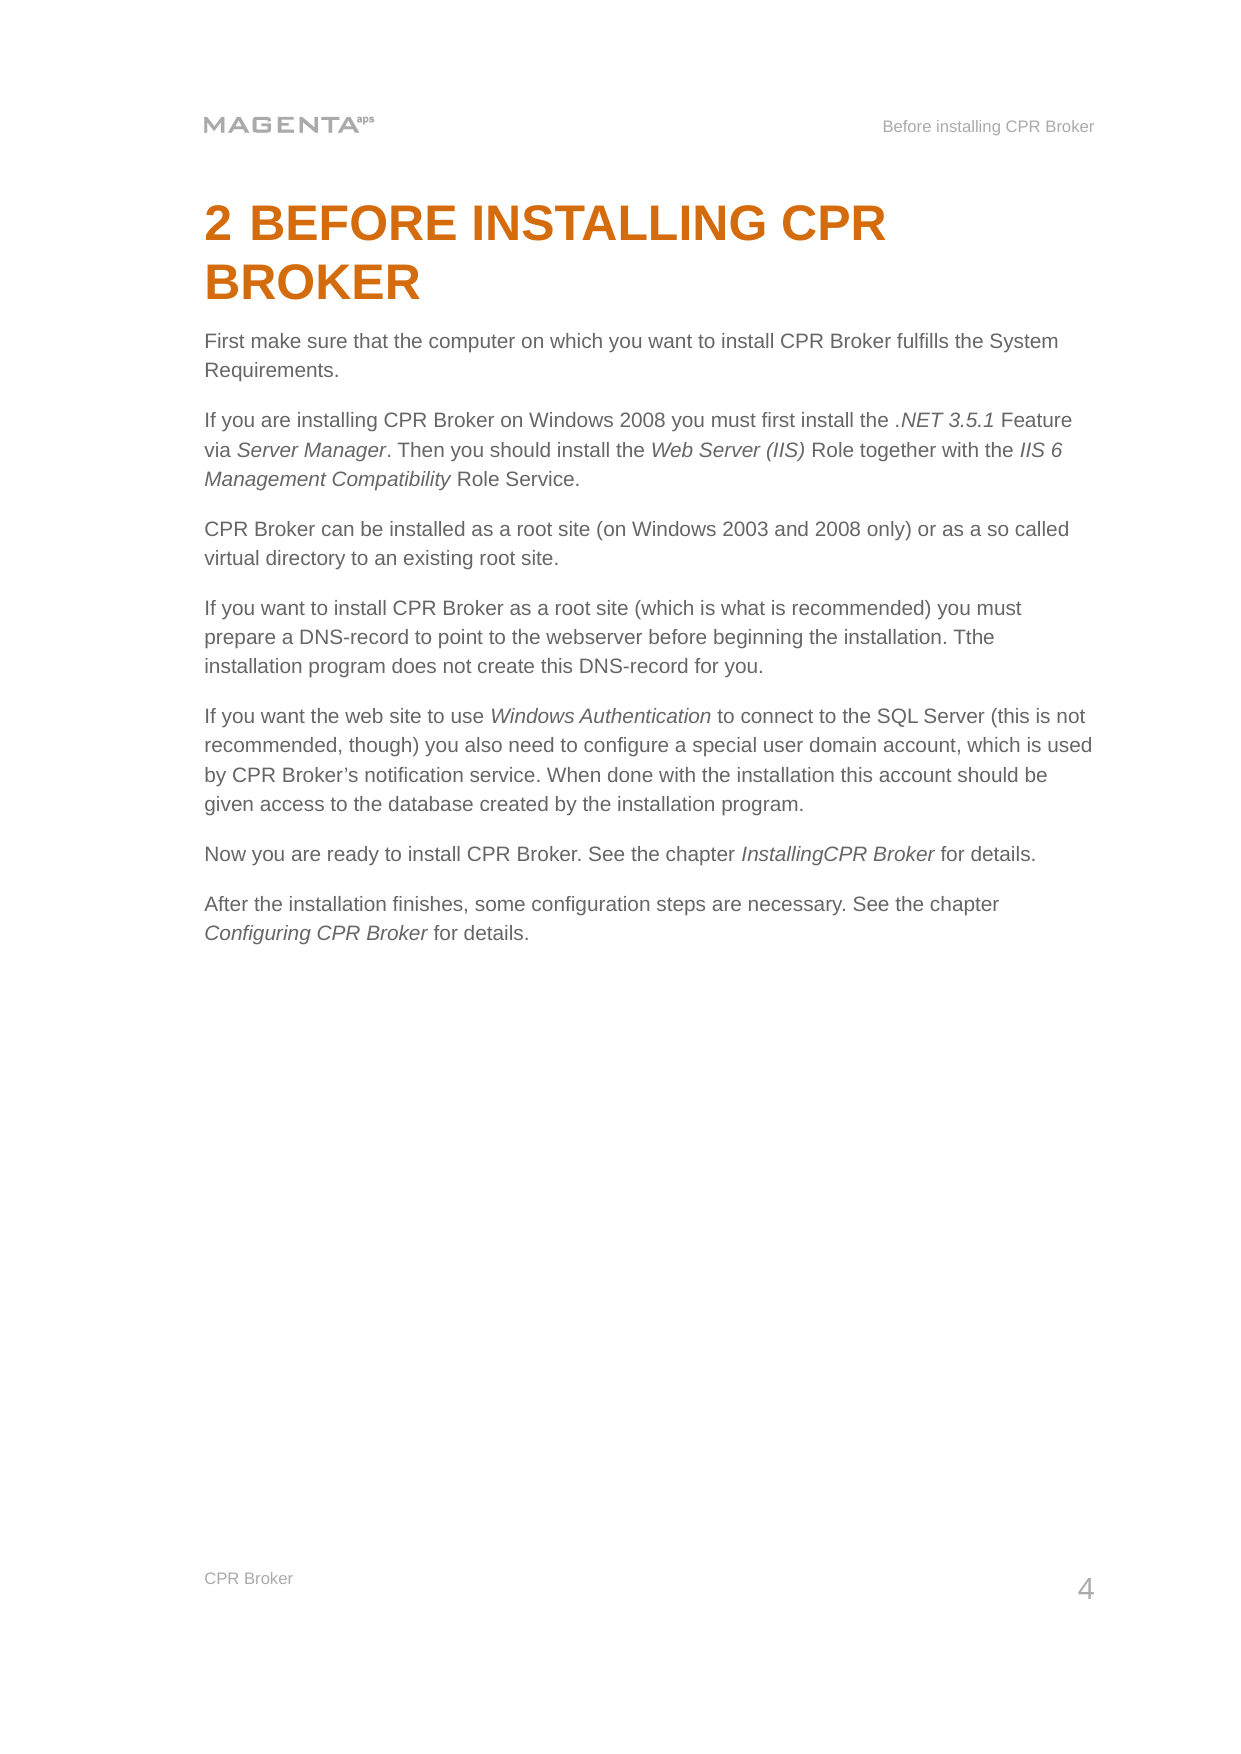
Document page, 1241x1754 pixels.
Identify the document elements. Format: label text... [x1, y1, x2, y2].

text First make sure that the computer on which you want to install CPR Broker fulfills the System Requirements. [204, 325, 1094, 384]
text Now you are ready to install CPR Broker. See the chapter InstallingCPR Broker for details. [204, 838, 1094, 867]
text After the installation finishes, some configuration steps are necessary. See the chapter Configuring CPR Broker for details. [204, 888, 1094, 946]
text CPR Broker can be installed as a root site (on Windows 2003 and 2008 only) or as a so called virtual directory to an existing root site. [204, 513, 1094, 571]
text If you are installing CPR Broker on Windows 2008 you must first install the .NET 3.5.1 Feature via Server Manager. Then you should install the Web Server (IIS) Role together with the IIS 6 Management Compatibility Role Service. [204, 404, 1094, 492]
text If you want the web site to use Windows Authentication to connect to the SQL Server (this is not recommended, though) you also need to configure a special user domain account, which is used by CPR Broker’s notification service. When done with the installation this account should be given access to the database created by the installation program. [204, 700, 1094, 817]
text If you want to install CPR Broker as a root site (which is what is recommended) you must prepare a DNS-record to point to the webserver before beginning the installation. Tthe installation program does not create this DNS-record for you. [204, 592, 1094, 679]
subtitle Before installing CPR Broker [204, 194, 1094, 311]
